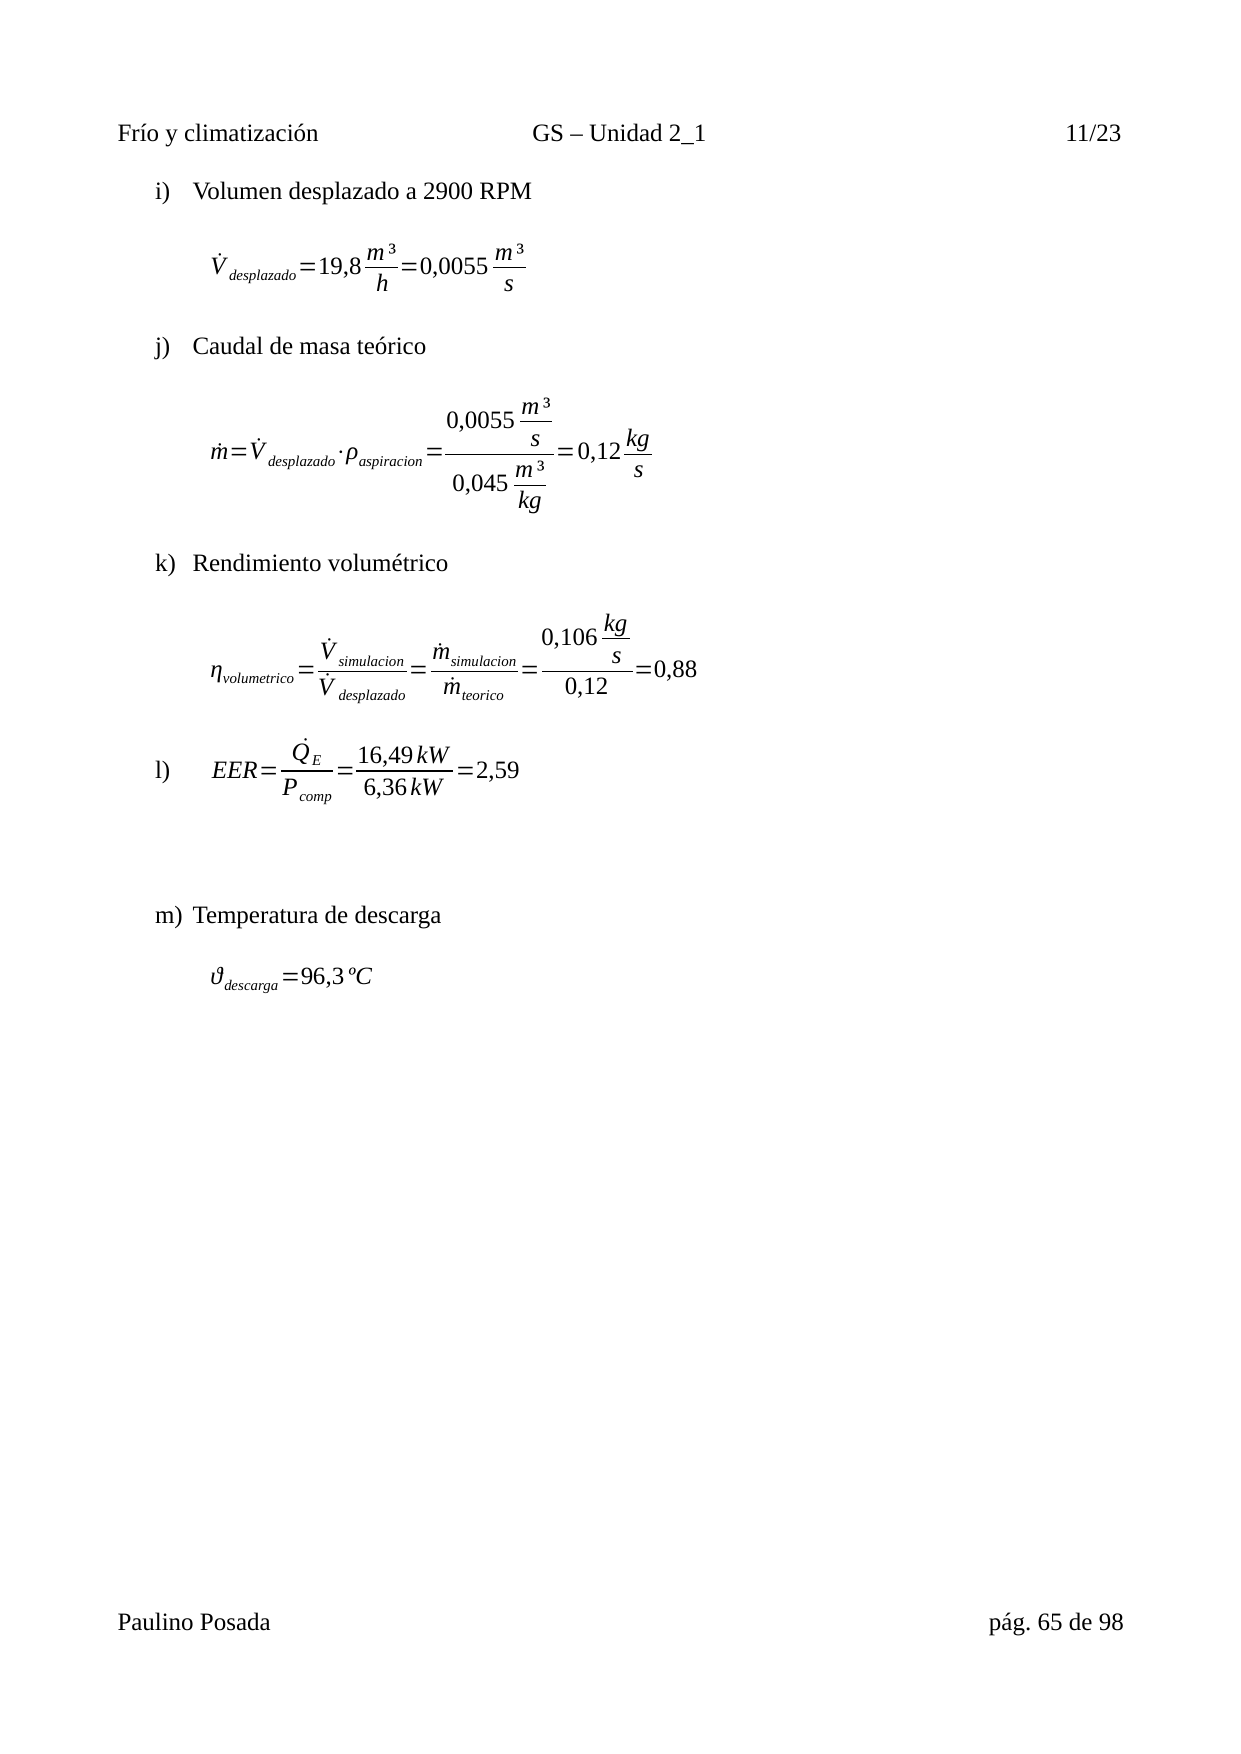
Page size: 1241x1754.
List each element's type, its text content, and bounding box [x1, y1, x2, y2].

list Temperatura de descarga [155, 900, 1123, 928]
list Volumen desplazado a 2900 RPM [155, 176, 1123, 205]
list Rendimiento volumétrico [155, 548, 1123, 576]
list Caudal de masa teórico [155, 331, 1123, 359]
